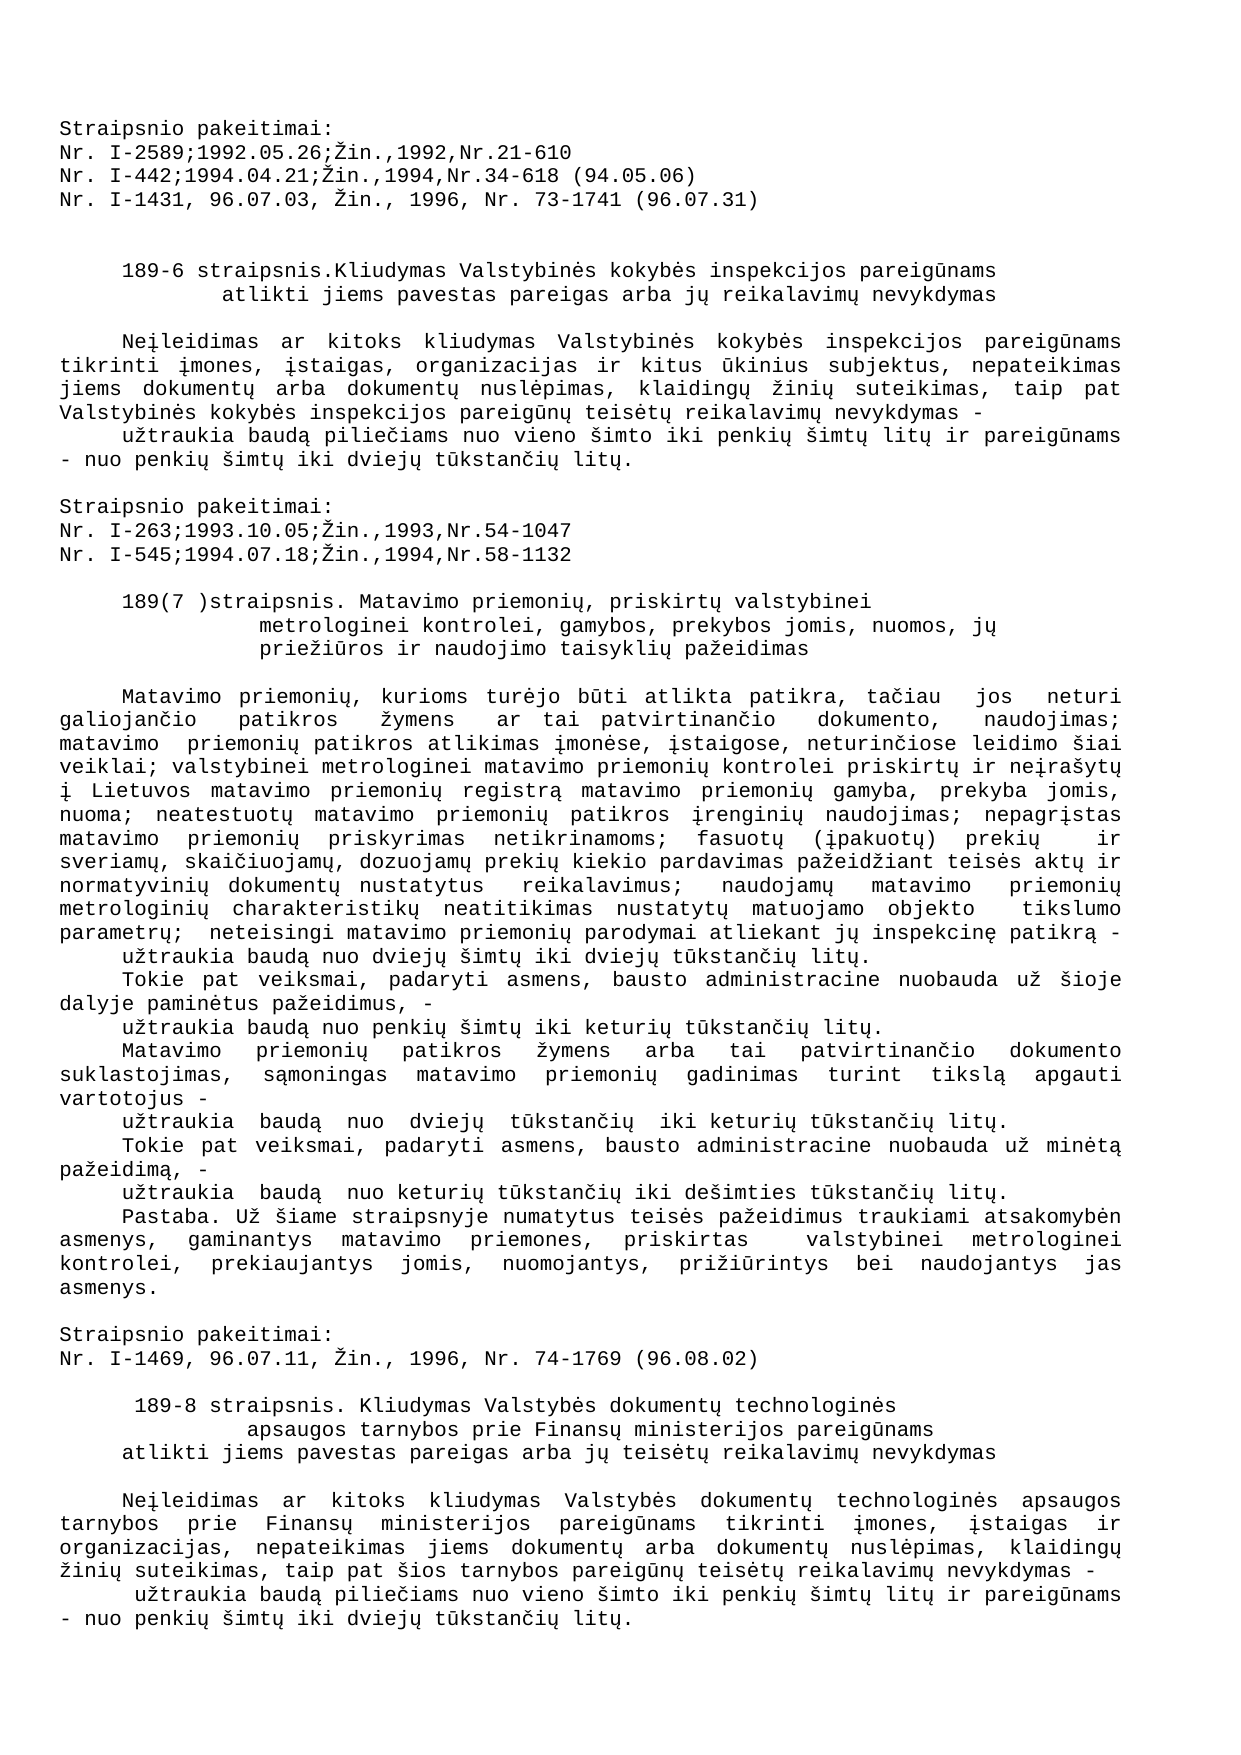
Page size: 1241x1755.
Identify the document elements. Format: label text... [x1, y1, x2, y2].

text užtraukia baudą nuo keturių tūkstančių iki dešimties tūkstančių litų. [59, 1182, 1122, 1206]
text Straipsnio pakeitimai: [59, 1324, 1122, 1348]
text Tokie pat veiksmai, padaryti asmens, bausto administracine nuobauda už minėtą pažeidimą, - [59, 1135, 1122, 1182]
text metrologinei kontrolei, gamybos, prekybos jomis, nuomos, jų [59, 615, 1122, 638]
text Matavimo priemonių, kurioms turėjo būti atlikta patikra, tačiau jos neturi galiojančio patikros žymens ar tai patvirtinančio dokumento, naudojimas; matavimo priemonių patikros atlikimas įmonėse, įstaigose, neturinčiose leidimo šiai veiklai; valstybinei metrologinei matavimo priemonių kontrolei priskirtų ir neįrašytų į Lietuvos matavimo priemonių registrą matavimo priemonių gamyba, prekyba jomis, nuoma; neatestuotų matavimo priemonių patikros įrenginių naudojimas; nepagrįstas matavimo priemonių priskyrimas netikrinamoms; fasuotų (įpakuotų) prekių ir sveriamų, skaičiuojamų, dozuojamų prekių kiekio pardavimas pažeidžiant teisės aktų ir normatyvinių dokumentų nustatytus reikalavimus; naudojamų matavimo priemonių metrologinių charakteristikų neatitikimas nustatytų matuojamo objekto tikslumo parametrų; neteisingi matavimo priemonių parodymai atliekant jų inspekcinę patikrą - [59, 686, 1122, 946]
text Neįleidimas ar kitoks kliudymas Valstybinės kokybės inspekcijos pareigūnams tikrinti įmones, įstaigas, organizacijas ir kitus ūkinius subjektus, nepateikimas jiems dokumentų arba dokumentų nuslėpimas, klaidingų žinių suteikimas, taip pat Valstybinės kokybės inspekcijos pareigūnų teisėtų reikalavimų nevykdymas - [59, 331, 1122, 426]
text užtraukia baudą piliečiams nuo vieno šimto iki penkių šimtų litų ir pareigūnams - nuo penkių šimtų iki dviejų tūkstančių litų. [59, 426, 1122, 473]
text Nr. I-1431, 96.07.03, Žin., 1996, Nr. 73-1741 (96.07.31) [59, 189, 1122, 213]
text 189-6 straipsnis.Kliudymas Valstybinės kokybės inspekcijos pareigūnams [59, 260, 1122, 284]
text Matavimo priemonių patikros žymens arba tai patvirtinančio dokumento suklastojimas, sąmoningas matavimo priemonių gadinimas turint tikslą apgauti vartotojus - [59, 1040, 1122, 1111]
text atlikti jiems pavestas pareigas arba jų reikalavimų nevykdymas [59, 284, 1122, 307]
text Nr. I-263;1993.10.05;Žin.,1993,Nr.54-1047 [59, 520, 1122, 544]
text Nr. I-1469, 96.07.11, Žin., 1996, Nr. 74-1769 (96.08.02) [59, 1348, 1122, 1371]
text užtraukia baudą piliečiams nuo vieno šimto iki penkių šimtų litų ir pareigūnams - nuo penkių šimtų iki dviejų tūkstančių litų. [59, 1584, 1122, 1631]
text 189(7 )straipsnis. Matavimo priemonių, priskirtų valstybinei [59, 591, 1122, 615]
text atlikti jiems pavestas pareigas arba jų teisėtų reikalavimų nevykdymas [59, 1442, 1122, 1466]
text Straipsnio pakeitimai: [59, 118, 1122, 142]
text užtraukia baudą nuo penkių šimtų iki keturių tūkstančių litų. [59, 1017, 1122, 1040]
text 189-8 straipsnis. Kliudymas Valstybės dokumentų technologinės [59, 1395, 1122, 1419]
text Nr. I-442;1994.04.21;Žin.,1994,Nr.34-618 (94.05.06) [59, 165, 1122, 189]
text apsaugos tarnybos prie Finansų ministerijos pareigūnams [59, 1419, 1122, 1442]
text užtraukia baudą nuo dviejų tūkstančių iki keturių tūkstančių litų. [59, 1111, 1122, 1135]
text Nr. I-545;1994.07.18;Žin.,1994,Nr.58-1132 [59, 544, 1122, 567]
text Straipsnio pakeitimai: [59, 496, 1122, 520]
text užtraukia baudą nuo dviejų šimtų iki dviejų tūkstančių litų. [59, 946, 1122, 969]
text Tokie pat veiksmai, padaryti asmens, bausto administracine nuobauda už šioje dalyje paminėtus pažeidimus, - [59, 969, 1122, 1017]
text priežiūros ir naudojimo taisyklių pažeidimas [59, 638, 1122, 662]
text Pastaba. Už šiame straipsnyje numatytus teisės pažeidimus traukiami atsakomybėn asmenys, gaminantys matavimo priemones, priskirtas valstybinei metrologinei kontrolei, prekiaujantys jomis, nuomojantys, prižiūrintys bei naudojantys jas asmenys. [59, 1206, 1122, 1300]
text Neįleidimas ar kitoks kliudymas Valstybės dokumentų technologinės apsaugos tarnybos prie Finansų ministerijos pareigūnams tikrinti įmones, įstaigas ir organizacijas, nepateikimas jiems dokumentų arba dokumentų nuslėpimas, klaidingų žinių suteikimas, taip pat šios tarnybos pareigūnų teisėtų reikalavimų nevykdymas - [59, 1489, 1122, 1584]
text Nr. I-2589;1992.05.26;Žin.,1992,Nr.21-610 [59, 142, 1122, 165]
